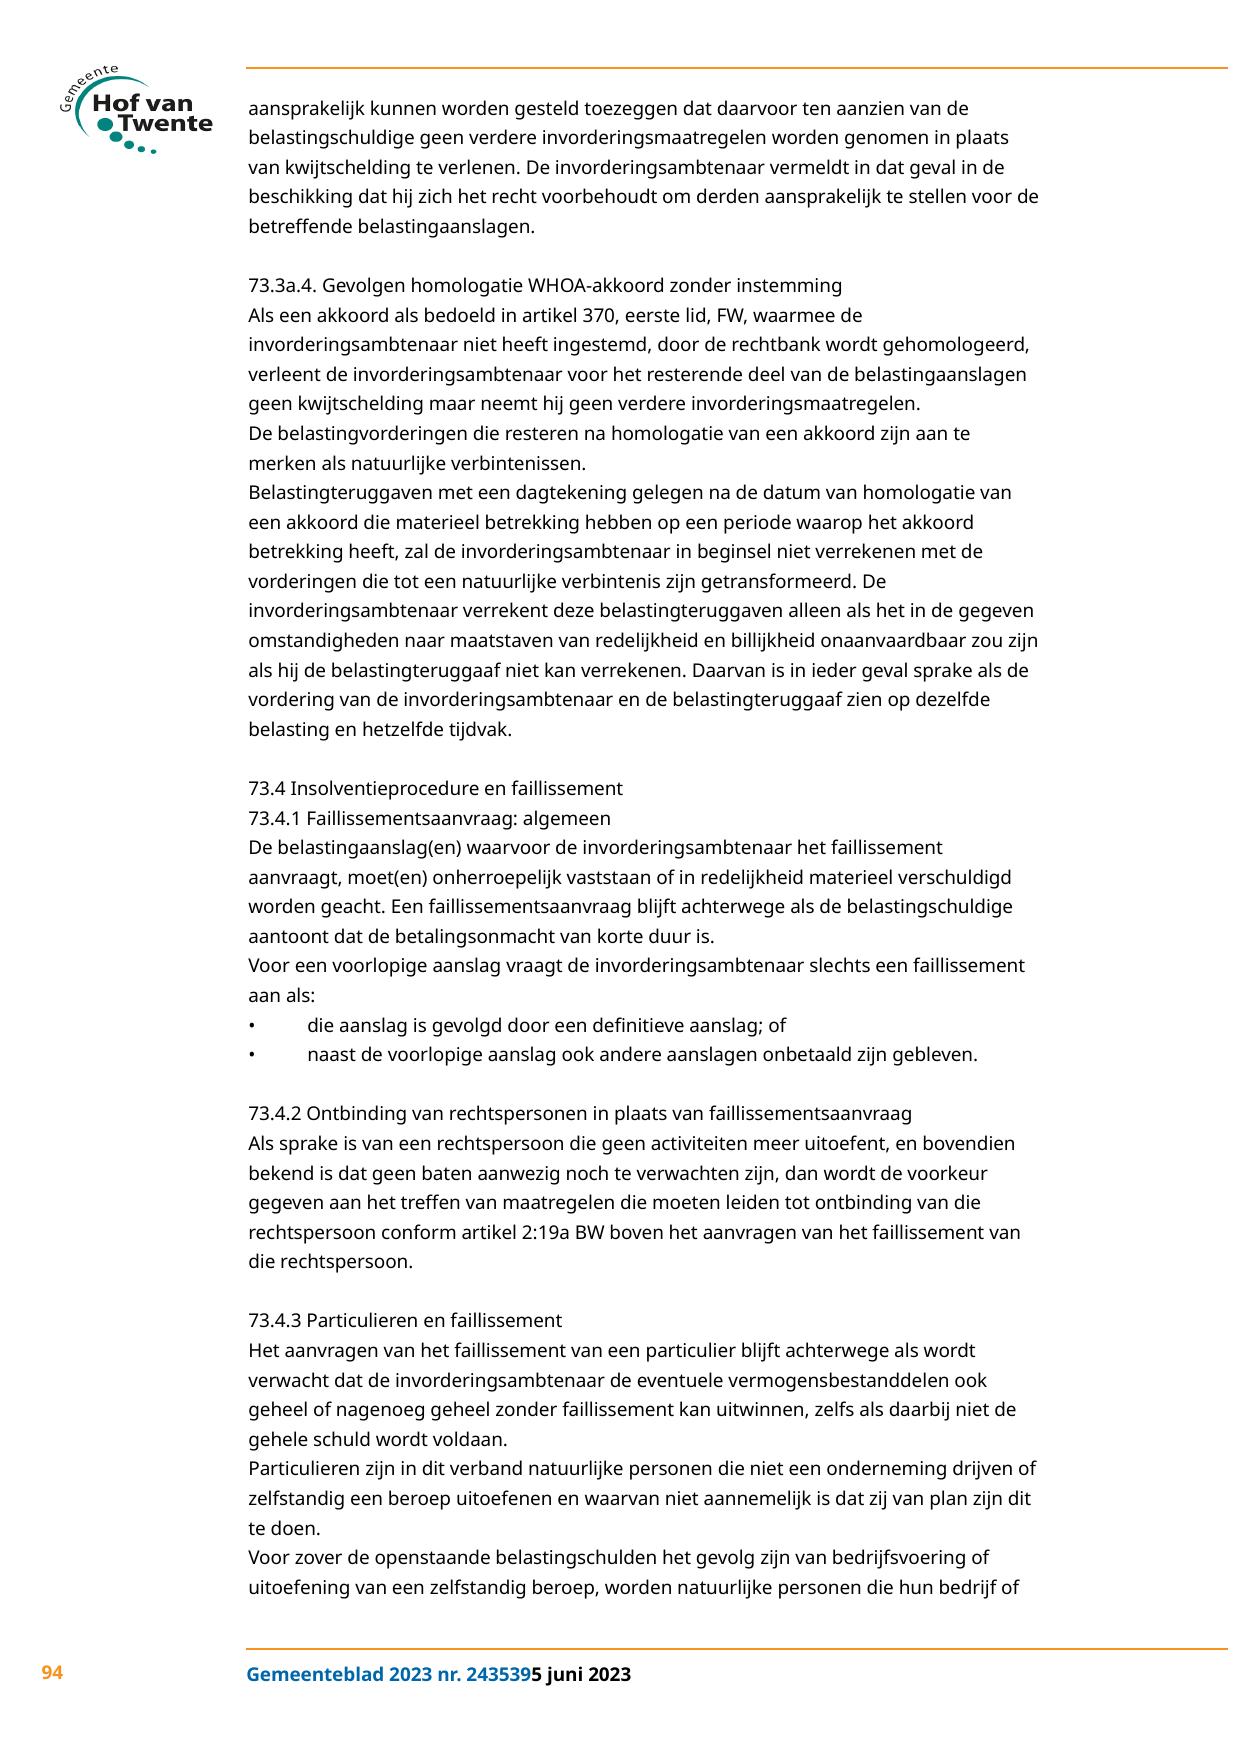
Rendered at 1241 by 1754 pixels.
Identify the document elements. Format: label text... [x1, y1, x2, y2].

text Voor zover de openstaande belastingschulden het gevolg zijn van bedrijfsvoering of [248, 1544, 1152, 1570]
text zelfstandig een beroep uitoefenen en waarvan niet aannemelijk is dat zij van plan zijn dit [248, 1485, 1152, 1511]
text aantoont dat de betalingsonmacht van korte duur is. [248, 923, 1152, 949]
text beschikking dat hij zich het recht voorbehoudt om derden aansprakelijk te stellen voor de [248, 183, 1152, 209]
text 73.4 Insolventieprocedure en faillissement [248, 775, 1152, 801]
text als hij de belastingteruggaaf niet kan verrekenen. Daarvan is in ieder geval sprake als de [248, 657, 1152, 683]
text geen kwijtschelding maar neemt hij geen verdere invorderingsmaatregelen. [248, 391, 1152, 416]
text gegeven aan het treffen van maatregelen die moeten leiden tot ontbinding van die [248, 1189, 1152, 1215]
text Als sprake is van een rechtspersoon die geen activiteiten meer uitoefent, en bovendien [248, 1130, 1152, 1156]
text De belastingaanslag(en) waarvoor de invorderingsambtenaar het faillissement [248, 834, 1152, 860]
text geheel of nagenoeg geheel zonder faillissement kan uitwinnen, zelfs als daarbij niet de [248, 1396, 1152, 1422]
text invorderingsambtenaar niet heeft ingestemd, door de rechtbank wordt gehomologeerd, [248, 331, 1152, 357]
text belastingschuldige geen verdere invorderingsmaatregelen worden genomen in plaats [248, 124, 1152, 150]
text rechtspersoon conform artikel 2:19a BW boven het aanvragen van het faillissement van [248, 1219, 1152, 1245]
text 73.4.3 Particulieren en faillissement [248, 1308, 1152, 1333]
text vorderingen die tot een natuurlijke verbintenis zijn getransformeerd. De [248, 568, 1152, 594]
text 73.4.2 Ontbinding van rechtspersonen in plaats van faillissementsaanvraag [248, 1101, 1152, 1126]
text gehele schuld wordt voldaan. [248, 1426, 1152, 1452]
text die rechtspersoon. [248, 1248, 1152, 1274]
picture [41, 47, 231, 172]
text betrekking heeft, zal de invorderingsambtenaar in beginsel niet verrekenen met de [248, 538, 1152, 564]
text belasting en hetzelfde tijdvak. [248, 716, 1152, 742]
text aansprakelijk kunnen worden gesteld toezeggen dat daarvoor ten aanzien van de [248, 95, 1152, 121]
text verleent de invorderingsambtenaar voor het resterende deel van de belastingaanslagen [248, 361, 1152, 387]
text Als een akkoord als bedoeld in artikel 370, eerste lid, FW, waarmee de [248, 302, 1152, 328]
text verwacht dat de invorderingsambtenaar de eventuele vermogensbestanddelen ook [248, 1367, 1152, 1393]
text uitoefening van een zelfstandig beroep, worden natuurlijke personen die hun bedrijf of [248, 1574, 1152, 1600]
text te doen. [248, 1515, 1152, 1541]
text Het aanvragen van het faillissement van een particulier blijft achterwege als wordt [248, 1337, 1152, 1363]
text bekend is dat geen baten aanwezig noch te verwachten zijn, dan wordt de voorkeur [248, 1160, 1152, 1186]
text een akkoord die materieel betrekking hebben op een periode waarop het akkoord [248, 509, 1152, 535]
text worden geacht. Een faillissementsaanvraag blijft achterwege als de belastingschuldige [248, 893, 1152, 919]
text vordering van de invorderingsambtenaar en de belastingteruggaaf zien op dezelfde [248, 686, 1152, 712]
text invorderingsambtenaar verrekent deze belastingteruggaven alleen als het in de gegeven [248, 598, 1152, 623]
text aanvraagt, moet(en) onherroepelijk vaststaan of in redelijkheid materieel verschuldigd [248, 864, 1152, 890]
text Voor een voorlopige aanslag vraagt de invorderingsambtenaar slechts een faillissement [248, 953, 1152, 978]
text van kwijtschelding te verlenen. De invorderingsambtenaar vermeldt in dat geval in de [248, 154, 1152, 180]
text omstandigheden naar maatstaven van redelijkheid en billijkheid onaanvaardbaar zou zijn [248, 627, 1152, 653]
text De belastingvorderingen die resteren na homologatie van een akkoord zijn aan te [248, 420, 1152, 446]
text aan als: [248, 982, 1152, 1008]
text Belastingteruggaven met een dagtekening gelegen na de datum van homologatie van [248, 479, 1152, 505]
list die aanslag is gevolgd door een definitieve aanslag; of [248, 1012, 1152, 1038]
text 73.3a.4. Gevolgen homologatie WHOA-akkoord zonder instemming [248, 272, 1152, 298]
list naast de voorlopige aanslag ook andere aanslagen onbetaald zijn gebleven. [248, 1041, 1152, 1067]
text merken als natuurlijke verbintenissen. [248, 450, 1152, 476]
text Particulieren zijn in dit verband natuurlijke personen die niet een onderneming drijven of [248, 1456, 1152, 1481]
text 73.4.1 Faillissementsaanvraag: algemeen [248, 805, 1152, 831]
text betreffende belastingaanslagen. [248, 213, 1152, 239]
